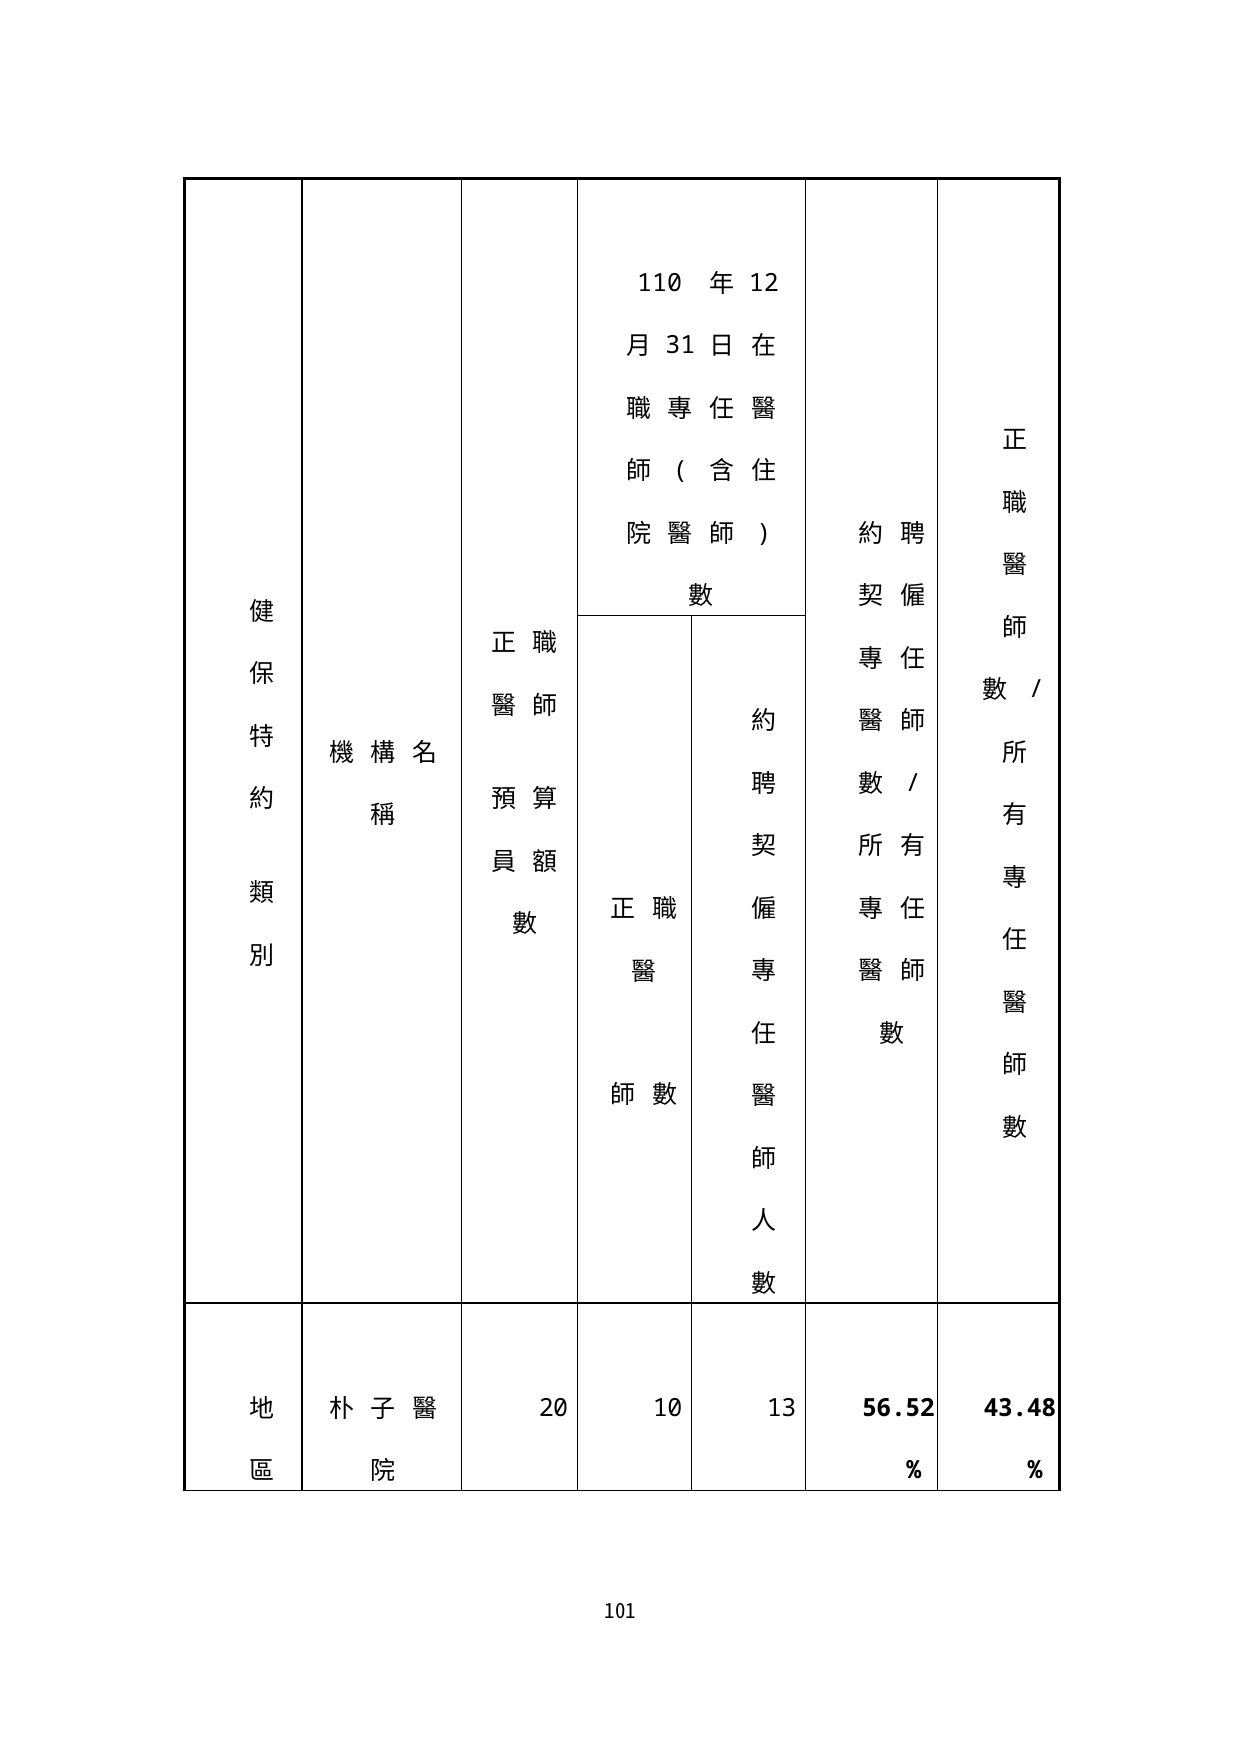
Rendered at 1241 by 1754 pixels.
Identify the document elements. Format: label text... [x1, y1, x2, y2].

table_header 110年12月31日在職專任醫師(含住院醫師)數 [578, 180, 805, 615]
table_cell 43.48% [938, 1304, 1058, 1490]
table_cell 朴子醫院 [303, 1304, 461, 1490]
table_header 健保特約 類別 [186, 180, 301, 1302]
table_cell 20 [462, 1304, 577, 1490]
table_cell 10 [578, 1304, 691, 1490]
table_cell 56.52% [806, 1304, 937, 1490]
table_header 正職醫師數/所有專任醫師數 [938, 180, 1058, 1302]
table_cell 地區 [186, 1304, 301, 1490]
table_cell 正職醫 師數 [578, 616, 691, 1302]
table_header 正職醫師 預算員額數 [462, 180, 577, 1302]
table_header 約聘契僱專任醫師數/所有專任醫師數 [806, 180, 937, 1302]
table_cell 約聘契僱專任醫師人數 [692, 616, 805, 1302]
table_cell 13 [692, 1304, 805, 1490]
table_header 機構名稱 [303, 180, 461, 1302]
